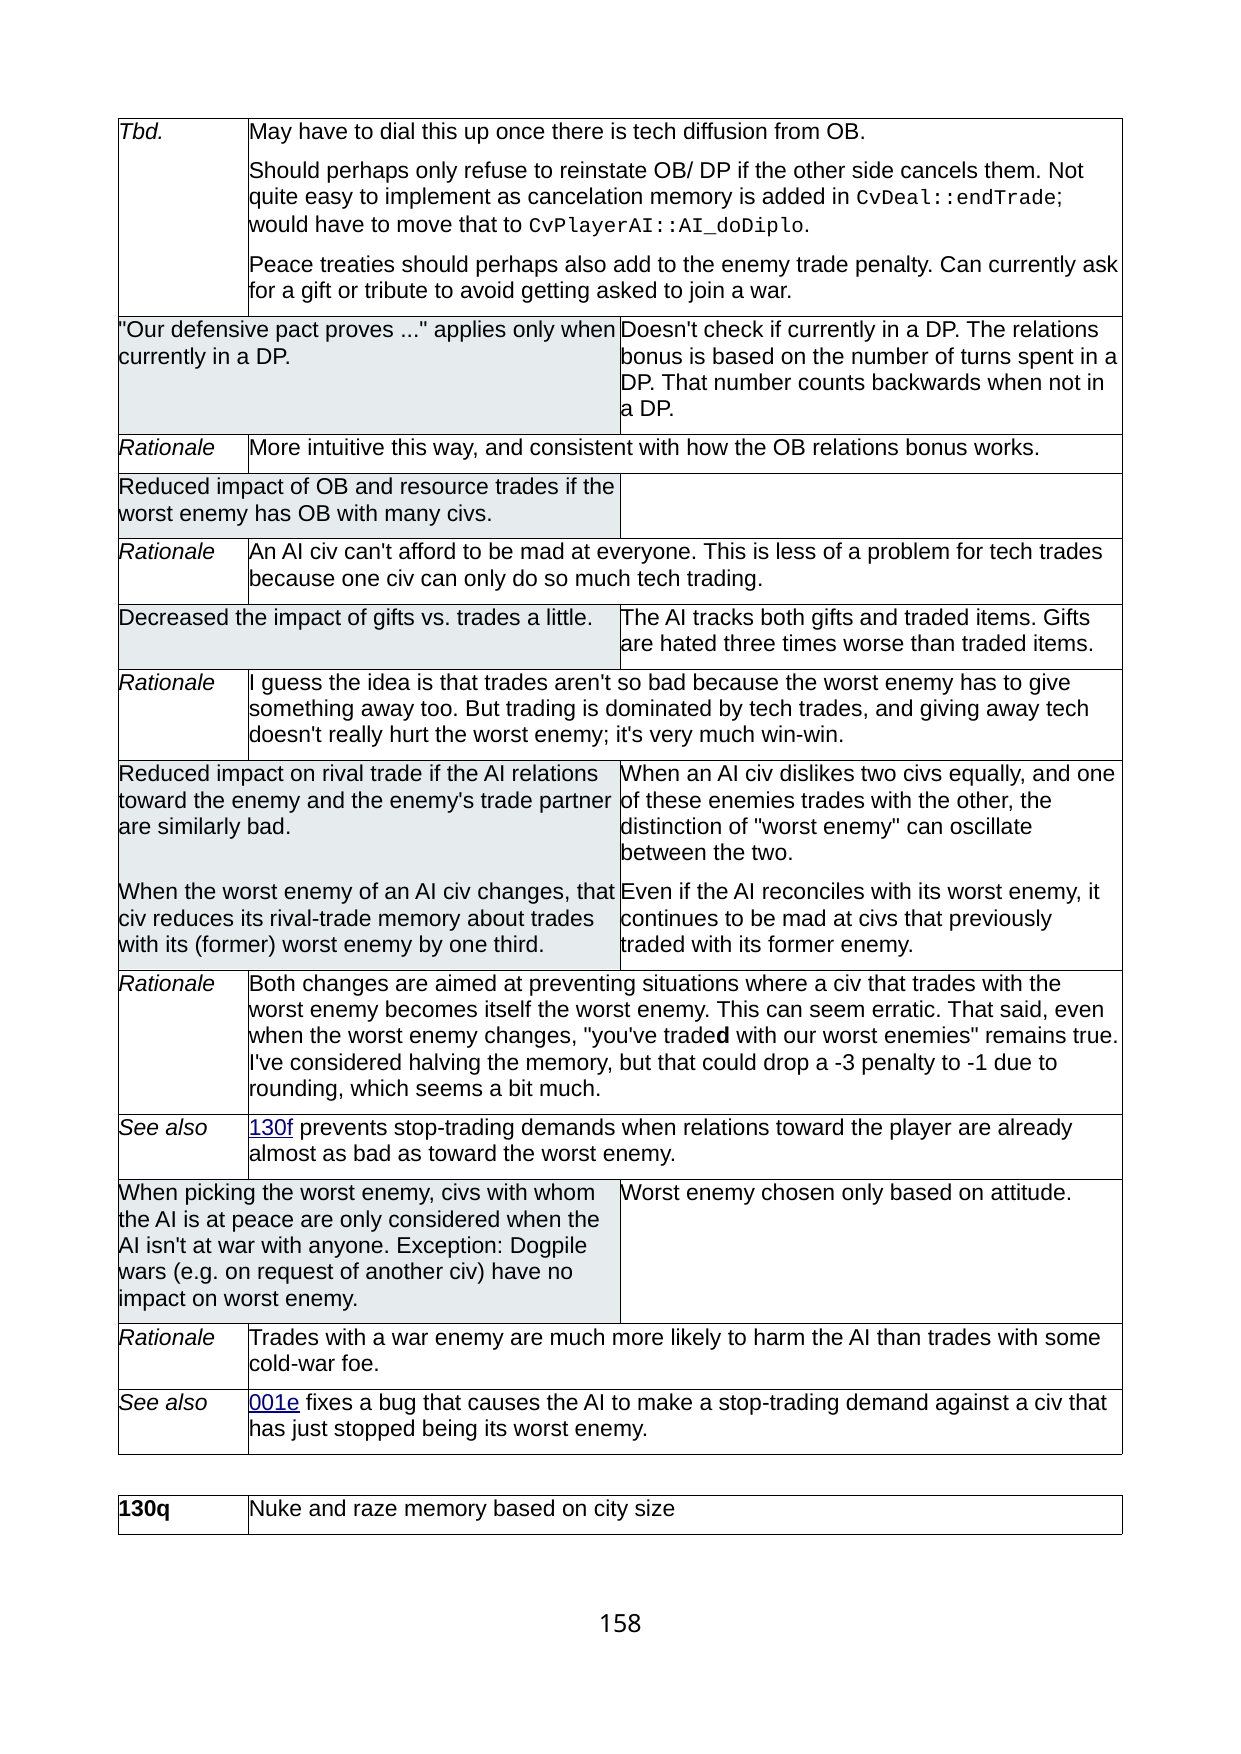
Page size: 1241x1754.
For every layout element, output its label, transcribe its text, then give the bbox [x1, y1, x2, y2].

table_cell I guess the idea is that trades aren't so bad because the worst enemy has to give something away too. But trading is dominated by tech trades, and giving away tech doesn't really hurt the worst enemy; it's very much win-win. [249, 670, 1122, 760]
table_cell Doesn't check if currently in a DP. The relations bonus is based on the number of turns spent in a DP. That number counts backwards when not in a DP. [621, 317, 1122, 434]
table_cell An AI civ can't afford to be mad at everyone. This is less of a problem for tech trades because one civ can only do so much tech trading. [249, 539, 1122, 603]
table_cell More intuitive this way, and consistent with how the OB relations bonus works. [249, 435, 1122, 473]
table_cell Rationale [119, 1324, 248, 1388]
table_cell Trades with a war enemy are much more likely to harm the AI than trades with some cold-war foe. [249, 1324, 1122, 1388]
table_cell See also [119, 1115, 248, 1179]
table_cell Worst enemy chosen only based on attitude. [621, 1180, 1122, 1323]
table_cell The AI tracks both gifts and traded items. Gifts are hated three times worse than traded items. [621, 605, 1122, 669]
table_cell Rationale [119, 971, 248, 1114]
table_cell See also [119, 1390, 248, 1454]
table_cell May have to dial this up once there is tech diffusion from OB. Should perhaps only refuse to reinstate OB/ DP if the other side cancels them. Not quite easy to implement as cancelation memory is added in CvDeal::endTrade; would have to move that to CvPlayerAI::AI_doDiplo. Peace treaties should perhaps also add to the enemy trade penalty. Can currently ask for a gift or tribute to avoid getting asked to join a war. [249, 119, 1122, 316]
table_cell When picking the worst enemy, civs with whom the AI is at peace are only considered when the AI isn't at war with anyone. Exception: Dogpile wars (e.g. on request of another civ) have no impact on worst enemy. [119, 1180, 620, 1323]
table_cell "Our defensive pact proves ..." applies only when currently in a DP. [119, 317, 620, 434]
table_cell [621, 474, 1122, 538]
table_cell 001e fixes a bug that causes the AI to make a stop-trading demand against a civ that has just stopped being its worst enemy. [249, 1390, 1122, 1454]
table_cell Reduced impact on rival trade if the AI relations toward the enemy and the enemy's trade partner are similarly bad. When the worst enemy of an AI civ changes, that civ reduces its rival-trade memory about trades with its (former) worst enemy by one third. [119, 761, 620, 969]
table_header Nuke and raze memory based on city size [249, 1496, 1122, 1534]
table_cell Both changes are aimed at preventing situations where a civ that trades with the worst enemy becomes itself the worst enemy. This can seem erratic. That said, even when the worst enemy changes, "you've traded with our worst enemies" remains true. I've considered halving the memory, but that could drop a -3 penalty to -1 due to rounding, which seems a bit much. [249, 971, 1122, 1114]
table_cell When an AI civ dislikes two civs equally, and one of these enemies trades with the other, the distinction of "worst enemy" can oscillate between the two. Even if the AI reconciles with its worst enemy, it continues to be mad at civs that previously traded with its former enemy. [621, 761, 1122, 969]
table_cell Reduced impact of OB and resource trades if the worst enemy has OB with many civs. [119, 474, 620, 538]
table_cell Rationale [119, 539, 248, 603]
table_cell 130f prevents stop-trading demands when relations toward the player are already almost as bad as toward the worst enemy. [249, 1115, 1122, 1179]
table_cell Rationale [119, 435, 248, 473]
table_cell Rationale [119, 670, 248, 760]
table_cell Tbd. [119, 119, 248, 316]
table_cell Decreased the impact of gifts vs. trades a little. [119, 605, 620, 669]
table_header 130q [119, 1496, 248, 1534]
